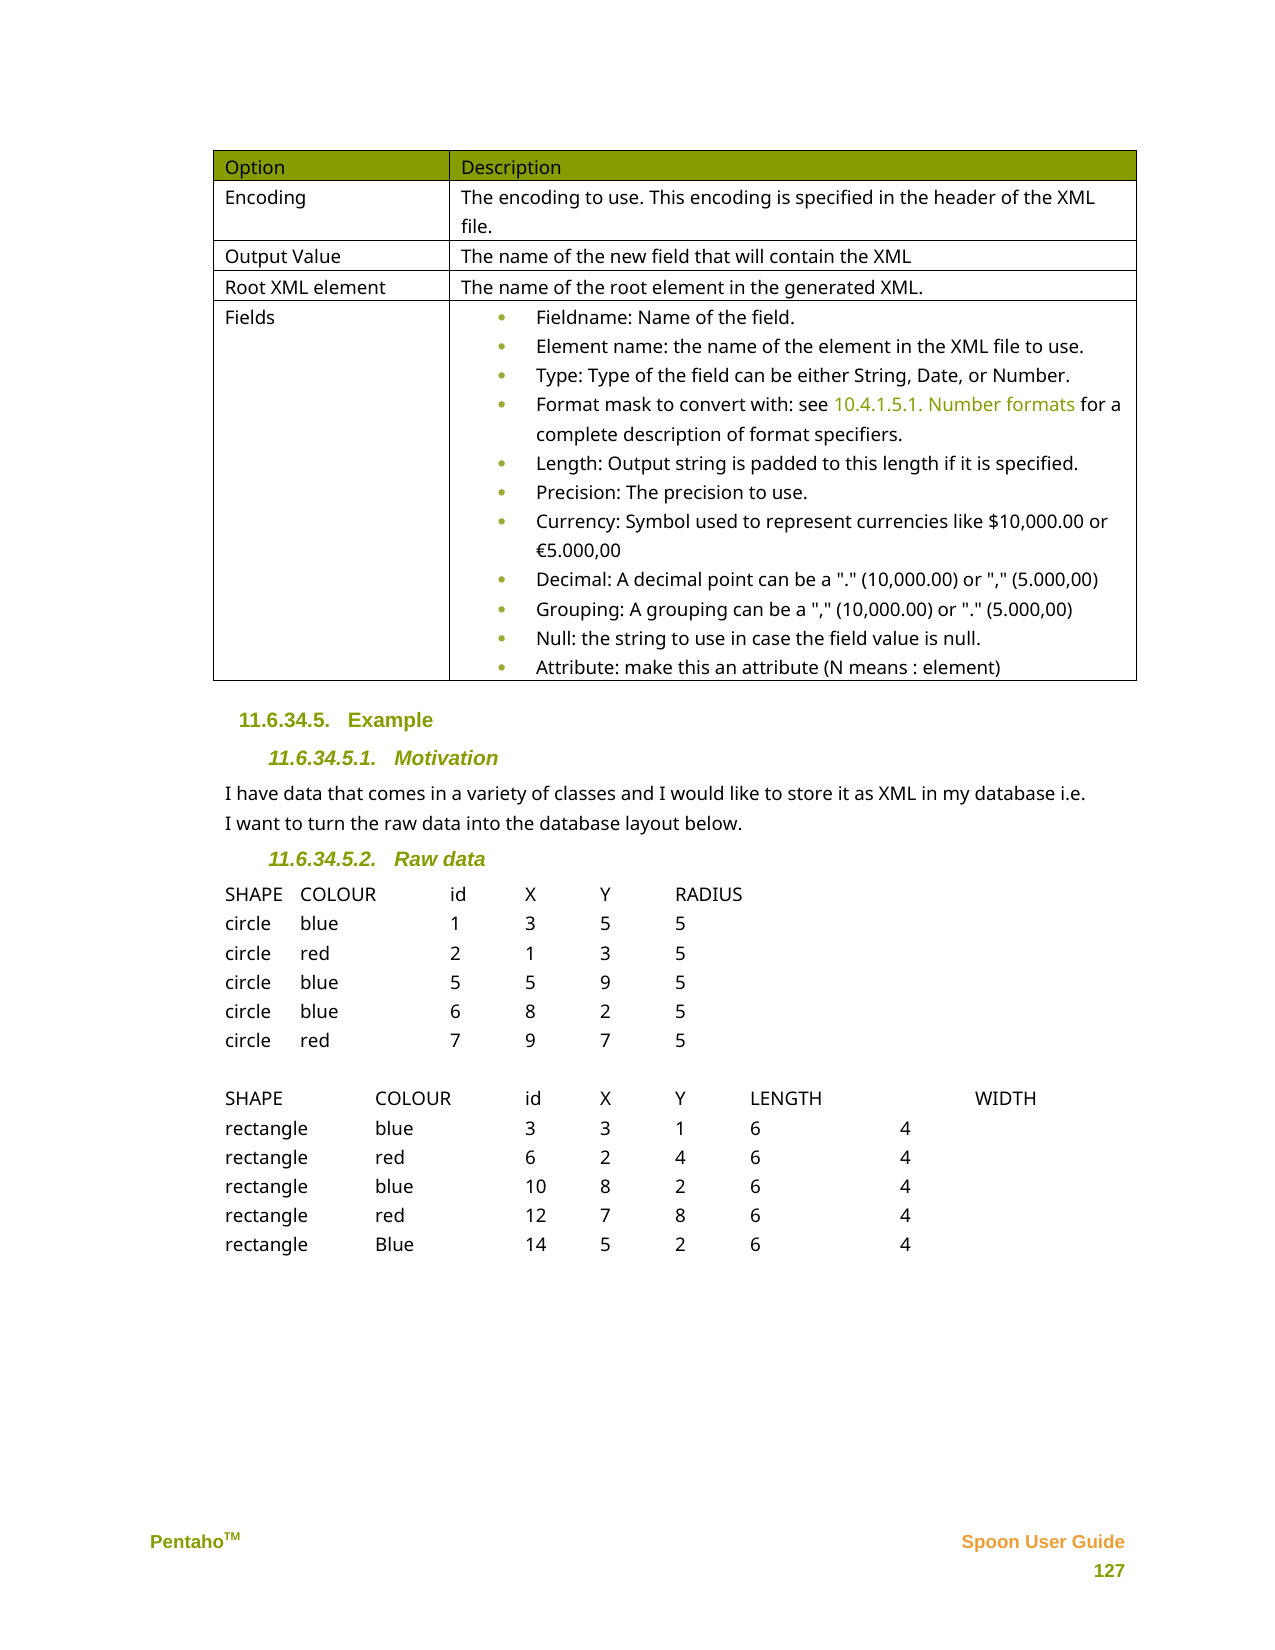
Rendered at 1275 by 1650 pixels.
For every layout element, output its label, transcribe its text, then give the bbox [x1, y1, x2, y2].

text circle blue 5 5 9 5 [225, 966, 1125, 995]
text rectangle blue 10 8 2 6 4 [225, 1170, 1125, 1199]
subtitle Example [239, 700, 1125, 735]
text rectangle Blue 14 5 2 6 4 [225, 1228, 1125, 1257]
text circle red 7 9 7 5 [225, 1024, 1125, 1053]
table_cell Fields [214, 301, 449, 680]
text circle blue 6 8 2 5 [225, 995, 1125, 1024]
text circle blue 1 3 5 5 [225, 907, 1125, 937]
table_cell Root XML element [214, 271, 449, 300]
text I want to turn the raw data into the database layout below. [225, 807, 1125, 836]
text rectangle red 6 2 4 6 4 [225, 1141, 1125, 1170]
text SHAPE COLOUR id X Y LENGTH WIDTH [225, 1082, 1125, 1112]
text rectangle blue 3 3 1 6 4 [225, 1112, 1125, 1141]
subtitle Motivation [268, 742, 1125, 771]
text SHAPE COLOUR id X Y RADIUS [225, 878, 1125, 907]
table_cell Fieldname: Name of the field. Element name: the name of the element in the XML file to use. Type: Type of the field can be either String, Date, or Number. Format mask to convert with: see 10.4.1.5.1. Number formats for a complete description of format specifiers. Length: Output string is padded to this length if it is specified. Precision: The precision to use. Currency: Symbol used to represent currencies like $10,000.00 or €5.000,00 Decimal: A decimal point can be a "." (10,000.00) or "," (5.000,00) Grouping: A grouping can be a "," (10,000.00) or "." (5.000,00) Null: the string to use in case the field value is null. Attribute: make this an attribute (N means : element) [450, 301, 1136, 680]
text I have data that comes in a variety of classes and I would like to store it as XML in my database i.e. [225, 777, 1125, 807]
table_cell The encoding to use. This encoding is specified in the header of the XML file. [450, 181, 1136, 239]
text rectangle red 12 7 8 6 4 [225, 1199, 1125, 1228]
text circle red 2 1 3 5 [225, 937, 1125, 966]
table_cell Output Value [214, 241, 449, 270]
table_cell Encoding [214, 181, 449, 239]
table_cell The name of the new field that will contain the XML [450, 241, 1136, 270]
table_cell The name of the root element in the generated XML. [450, 271, 1136, 300]
table_header Option [214, 151, 449, 180]
table_header Description [450, 151, 1136, 180]
subtitle Raw data [268, 843, 1125, 872]
